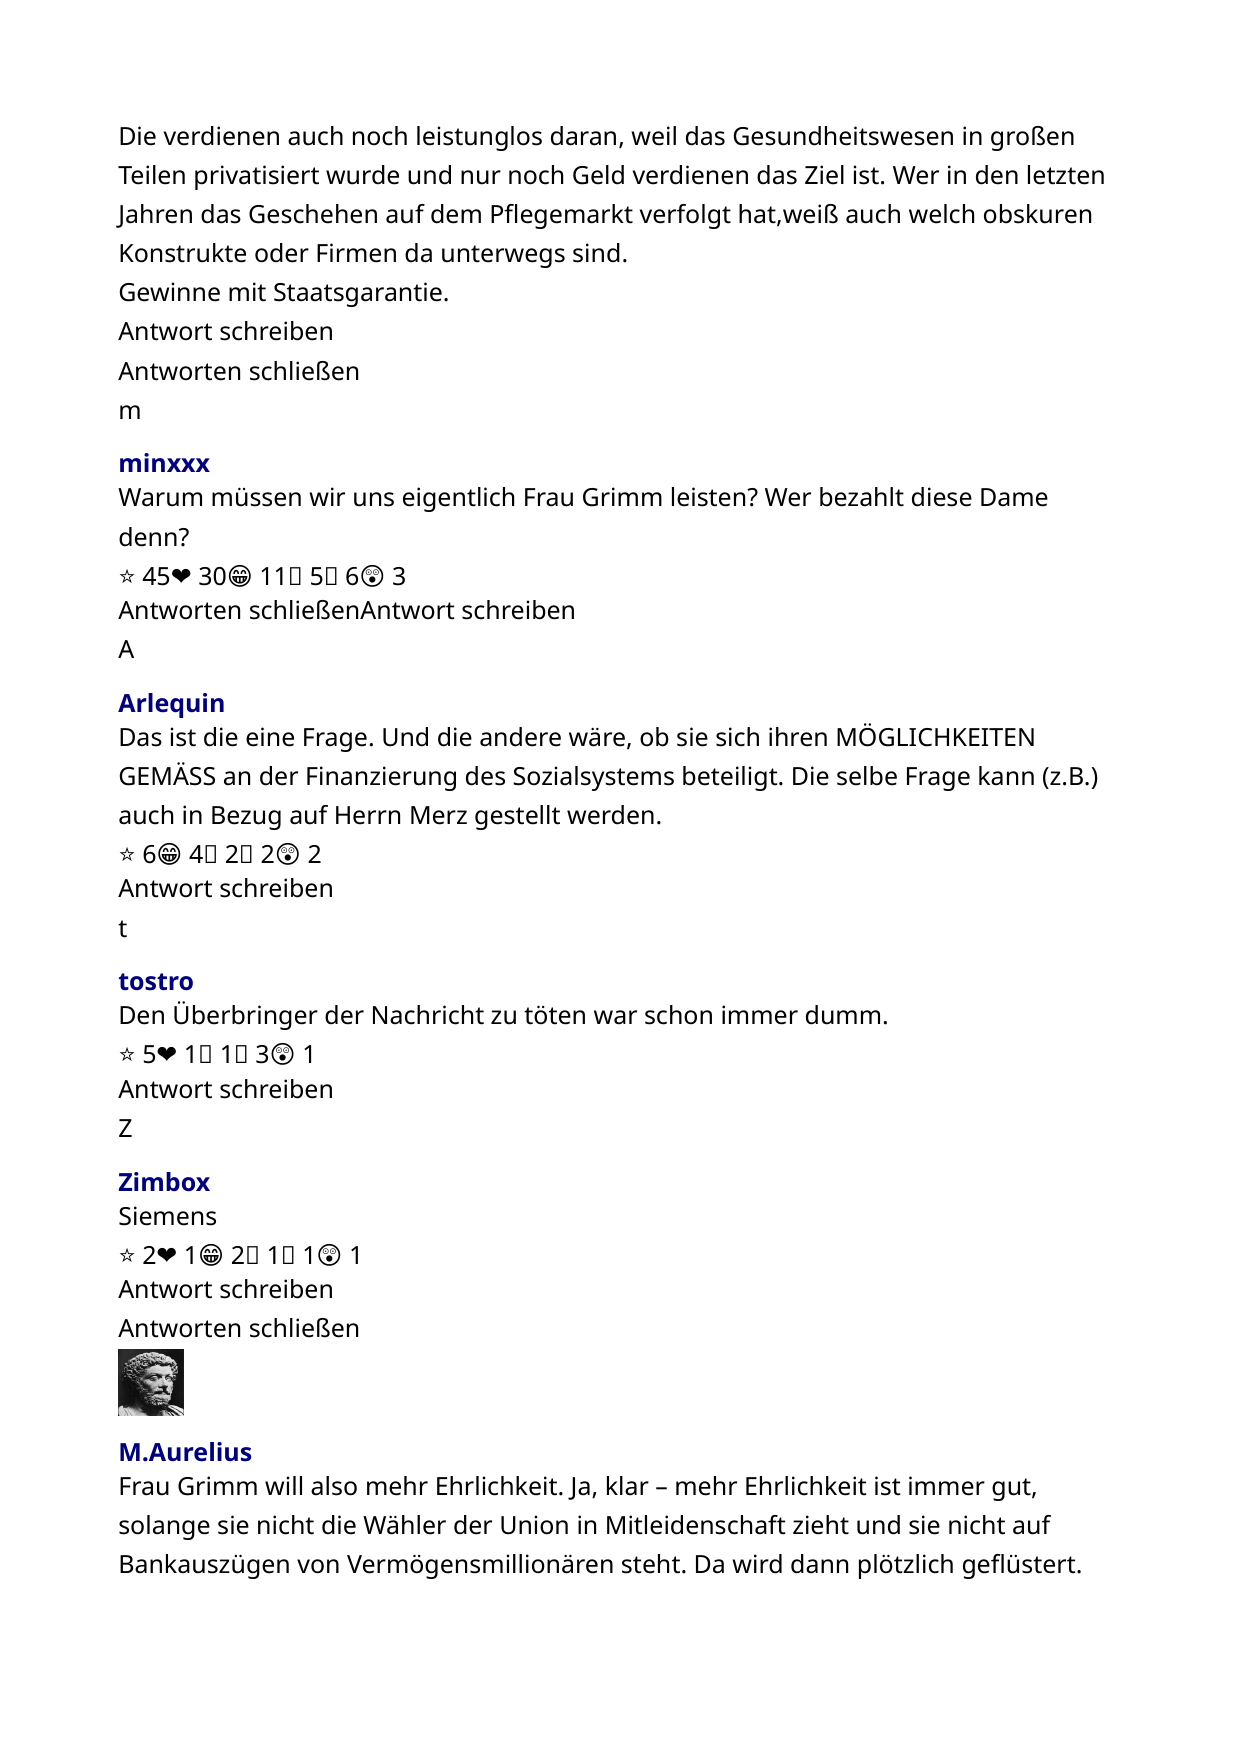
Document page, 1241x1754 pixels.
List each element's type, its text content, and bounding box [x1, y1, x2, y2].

subtitle tostro [118, 964, 1122, 998]
text Die verdienen auch noch leistunglos daran, weil das Gesundheitswesen in großen Teilen privatisiert wurde und nur noch Geld verdienen das Ziel ist. Wer in den letzten Jahren das Geschehen auf dem Pflegemarkt verfolgt hat,weiß auch welch obskuren Konstrukte oder Firmen da unterwegs sind. [118, 118, 1122, 270]
text ⭐️ 45❤️ 30😁 11🙁 5🤨 6😲 3 [118, 558, 1122, 592]
subtitle Zimbox [118, 1164, 1122, 1198]
subtitle Arlequin [118, 685, 1122, 719]
text Antworten schließen [118, 1311, 1122, 1345]
text Frau Grimm will also mehr Ehrlichkeit. Ja, klar – mehr Ehrlichkeit ist immer gut, solange sie nicht die Wähler der Union in Mitleidenschaft zieht und sie nicht auf Bankauszügen von Vermögensmillionären steht. Da wird dann plötzlich geflüstert. [118, 1468, 1122, 1581]
text ⭐️ 6😁 4🙁 2🤨 2😲 2 [118, 837, 1122, 871]
subtitle minxxx [118, 446, 1122, 480]
text Antwort schreiben [118, 1071, 1122, 1105]
text Antwort schreiben [118, 871, 1122, 905]
text A [118, 632, 1122, 666]
text Antwort schreiben [118, 1271, 1122, 1306]
text Das ist die eine Frage. Und die andere wäre, ob sie sich ihren MÖGLICHKEITEN GEMÄSS an der Finanzierung des Sozialsystems beteiligt. Die selbe Frage kann (z.B.) auch in Bezug auf Herrn Merz gestellt werden. [118, 719, 1122, 832]
text Gewinne mit Staatsgarantie. [118, 275, 1122, 309]
text ⭐️ 5❤️ 1🙁 1🤨 3😲 1 [118, 1037, 1122, 1071]
text Antworten schließen [118, 353, 1122, 387]
text t [118, 910, 1122, 944]
text Den Überbringer der Nachricht zu töten war schon immer dumm. [118, 998, 1122, 1032]
picture [118, 1349, 184, 1416]
text Antwort schreiben [118, 314, 1122, 348]
subtitle M.Aurelius [118, 1434, 1122, 1468]
text Siemens [118, 1198, 1122, 1232]
text Z [118, 1110, 1122, 1144]
text Warum müssen wir uns eigentlich Frau Grimm leisten? Wer bezahlt diese Dame denn? [118, 480, 1122, 553]
text ⭐️ 2❤️ 1😁 2🙁 1🤨 1😲 1 [118, 1237, 1122, 1271]
text m [118, 392, 1122, 426]
text Antworten schließenAntwort schreiben [118, 592, 1122, 627]
